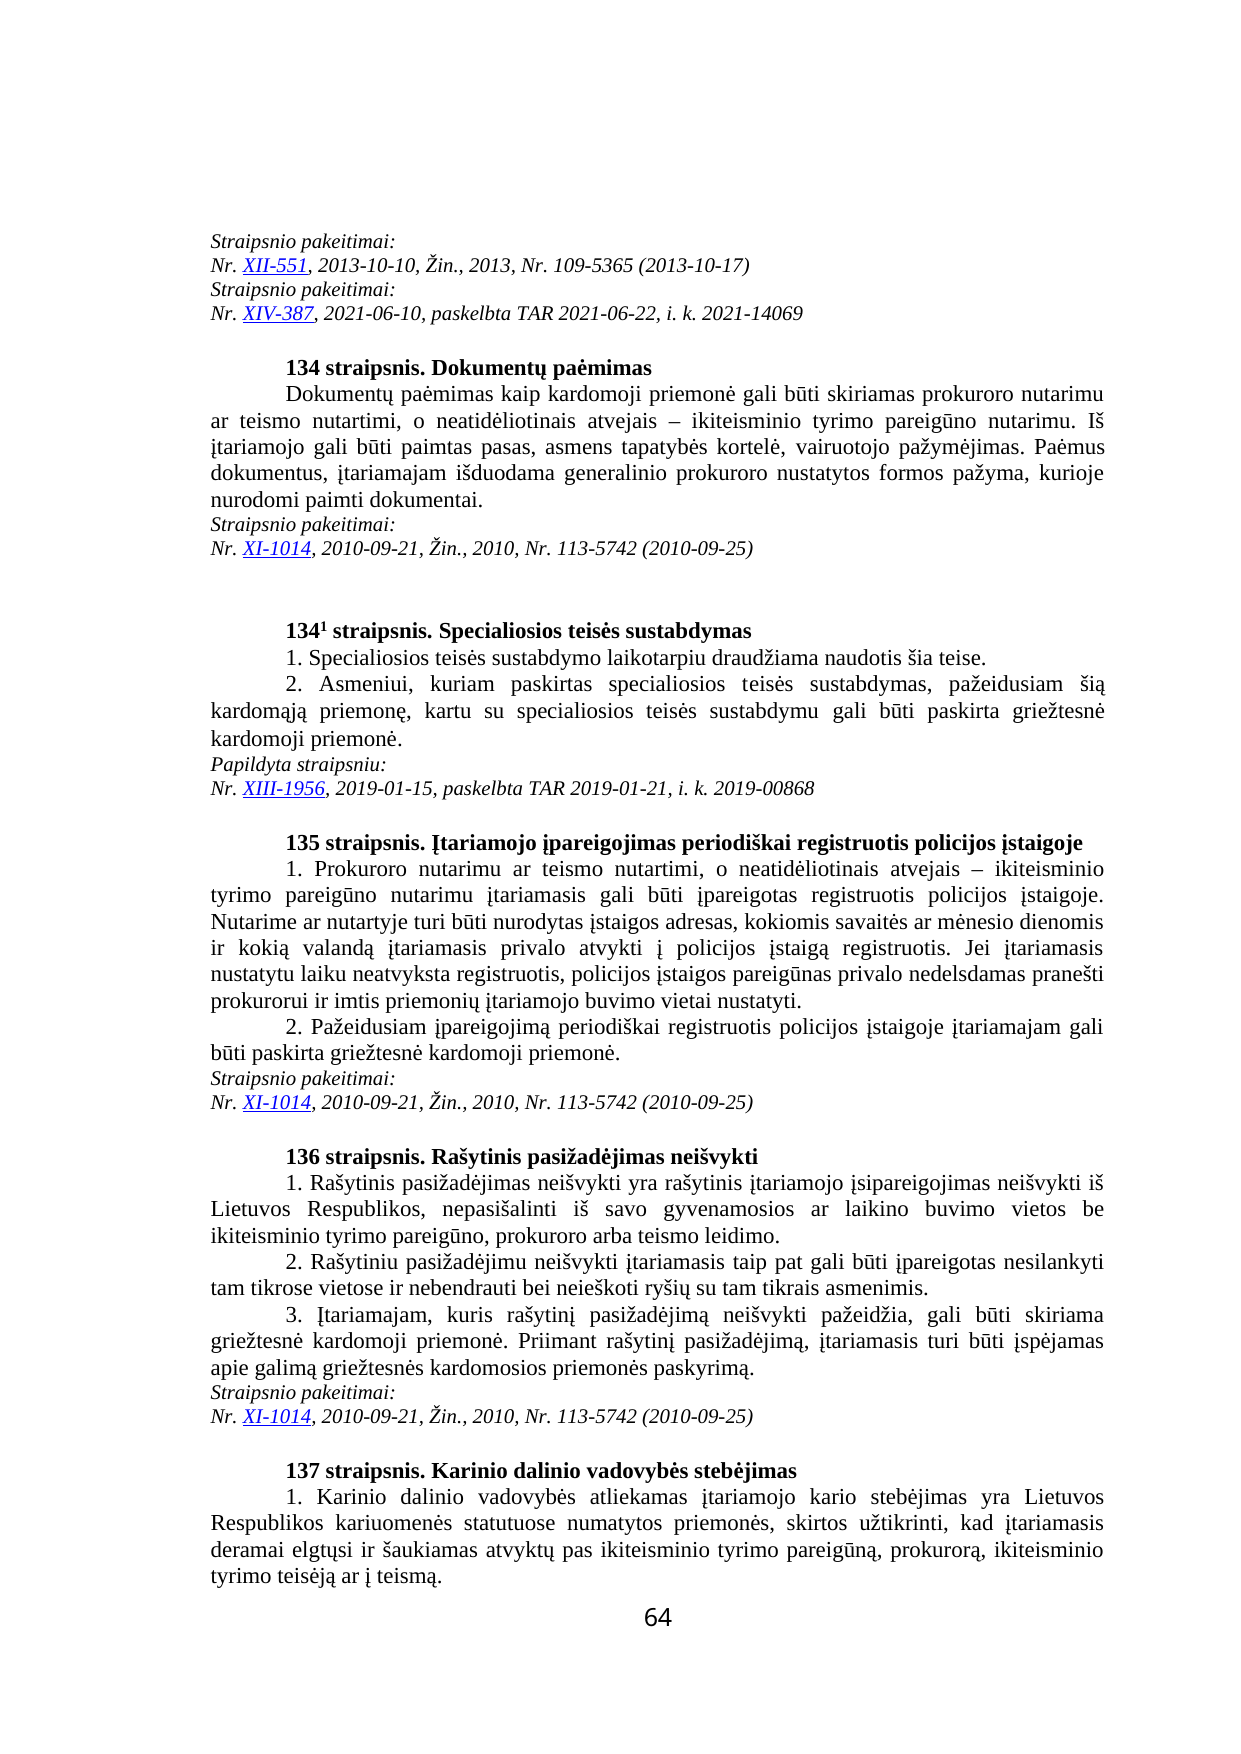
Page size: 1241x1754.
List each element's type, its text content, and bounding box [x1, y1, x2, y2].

text 136 straipsnis. Rašytinis pasižadėjimas neišvykti [210, 1143, 1105, 1169]
text 2. Asmeniui, kuriam paskirtas specialiosios teisės sustabdymas, pažeidusiam šią kardomąją priemonę, kartu su specialiosios teisės sustabdymu gali būti paskirta griežtesnė kardomoji priemonė. [210, 670, 1105, 752]
text Dokumentų paėmimas kaip kardomoji priemonė gali būti skiriamas prokuroro nutarimu ar teismo nutartimi, o neatidėliotinais atvejais – ikiteisminio tyrimo pareigūno nutarimu. Iš įtariamojo gali būti paimtas pasas, asmens tapatybės kortelė, vairuotojo pažymėjimas. Paėmus dokumentus, įtariamajam išduodama generalinio prokuroro nustatytos formos pažyma, kurioje nurodomi paimti dokumentai. [210, 380, 1105, 512]
text Papildyta straipsniu: [210, 752, 1105, 776]
text Straipsnio pakeitimai: [210, 1380, 1105, 1404]
text Straipsnio pakeitimai: [210, 277, 1105, 301]
text Nr. XIII-1956, 2019-01-15, paskelbta TAR 2019-01-21, i. k. 2019-00868 [210, 776, 1105, 800]
text Nr. XI-1014, 2010-09-21, Žin., 2010, Nr. 113-5742 (2010-09-25) [210, 1090, 1105, 1114]
text Straipsnio pakeitimai: [210, 229, 1105, 253]
text Nr. XI-1014, 2010-09-21, Žin., 2010, Nr. 113-5742 (2010-09-25) [210, 536, 1105, 560]
text Straipsnio pakeitimai: [210, 1066, 1105, 1090]
text Straipsnio pakeitimai: [210, 512, 1105, 536]
text 1. Prokuroro nutarimu ar teismo nutartimi, o neatidėliotinais atvejais – ikiteisminio tyrimo pareigūno nutarimu įtariamasis gali būti įpareigotas registruotis policijos įstaigoje. Nutarime ar nutartyje turi būti nurodytas įstaigos adresas, kokiomis savaitės ar mėnesio dienomis ir kokią valandą įtariamasis privalo atvykti į policijos įstaigą registruotis. Jei įtariamasis nustatytu laiku neatvyksta registruotis, policijos įstaigos pareigūnas privalo nedelsdamas pranešti prokurorui ir imtis priemonių įtariamojo buvimo vietai nustatyti. [210, 855, 1105, 1013]
text 135 straipsnis. Įtariamojo įpareigojimas periodiškai registruotis policijos įstaigoje [285, 829, 1105, 855]
text 2. Rašytiniu pasižadėjimu neišvykti įtariamasis taip pat gali būti įpareigotas nesilankyti tam tikrose vietose ir nebendrauti bei neieškoti ryšių su tam tikrais asmenimis. [210, 1248, 1105, 1301]
text Nr. XI-1014, 2010-09-21, Žin., 2010, Nr. 113-5742 (2010-09-25) [210, 1404, 1105, 1428]
text Nr. XIV-387, 2021-06-10, paskelbta TAR 2021-06-22, i. k. 2021-14069 [210, 301, 1105, 325]
text 137 straipsnis. Karinio dalinio vadovybės stebėjimas [210, 1457, 1105, 1483]
text 1341 straipsnis. Specialiosios teisės sustabdymas [210, 589, 1105, 644]
text 2. Pažeidusiam įpareigojimą periodiškai registruotis policijos įstaigoje įtariamajam gali būti paskirta griežtesnė kardomoji priemonė. [210, 1013, 1105, 1066]
text Nr. XII-551, 2013-10-10, Žin., 2013, Nr. 109-5365 (2013-10-17) [210, 253, 1105, 277]
text 1. Karinio dalinio vadovybės atliekamas įtariamojo kario stebėjimas yra Lietuvos Respublikos kariuomenės statutuose numatytos priemonės, skirtos užtikrinti, kad įtariamasis deramai elgtųsi ir šaukiamas atvyktų pas ikiteisminio tyrimo pareigūną, prokurorą, ikiteisminio tyrimo teisėją ar į teismą. [210, 1483, 1105, 1588]
text 3. Įtariamajam, kuris rašytinį pasižadėjimą neišvykti pažeidžia, gali būti skiriama griežtesnė kardomoji priemonė. Priimant rašytinį pasižadėjimą, įtariamasis turi būti įspėjamas apie galimą griežtesnės kardomosios priemonės paskyrimą. [210, 1301, 1105, 1380]
text 1. Rašytinis pasižadėjimas neišvykti yra rašytinis įtariamojo įsipareigojimas neišvykti iš Lietuvos Respublikos, nepasišalinti iš savo gyvenamosios ar laikino buvimo vietos be ikiteisminio tyrimo pareigūno, prokuroro arba teismo leidimo. [210, 1169, 1105, 1248]
text 1. Specialiosios teisės sustabdymo laikotarpiu draudžiama naudotis šia teise. [210, 644, 1105, 670]
text 134 straipsnis. Dokumentų paėmimas [210, 354, 1105, 380]
